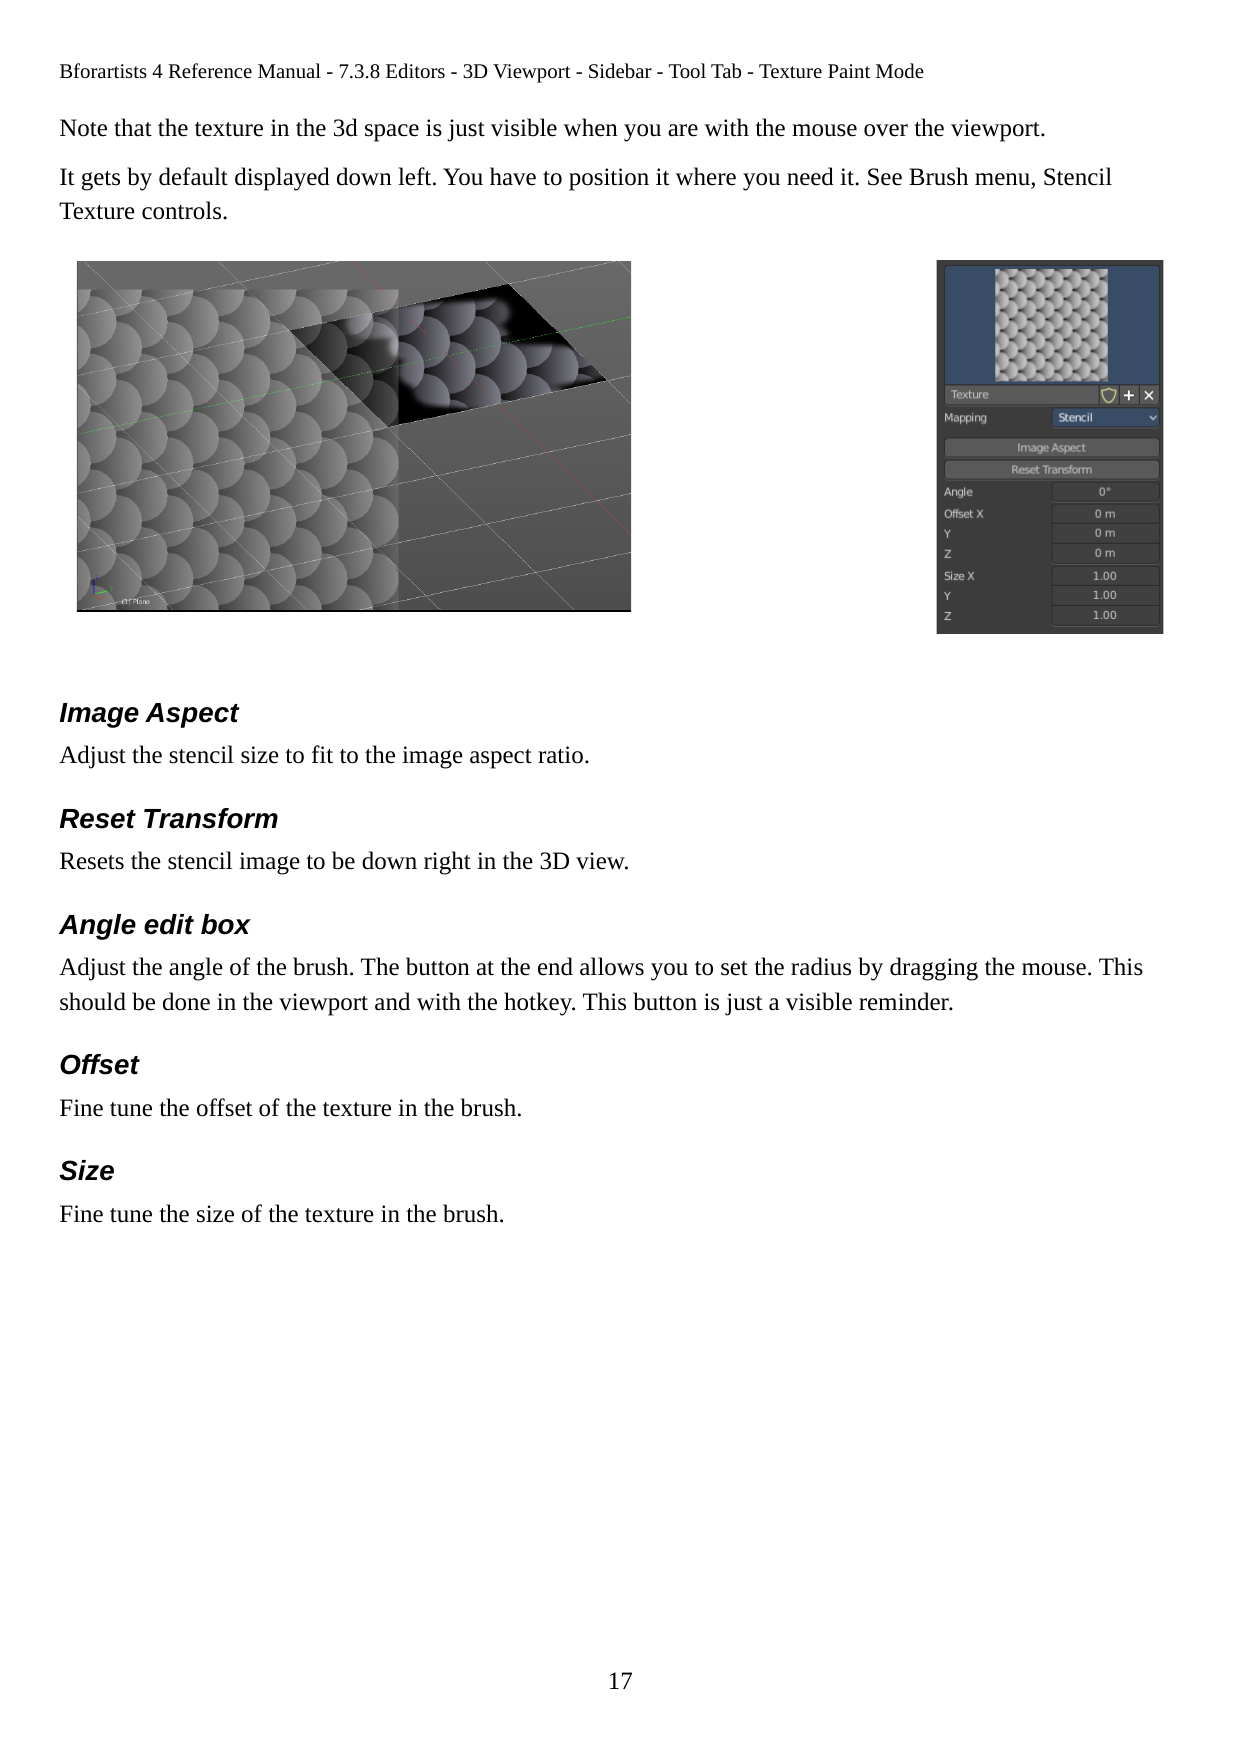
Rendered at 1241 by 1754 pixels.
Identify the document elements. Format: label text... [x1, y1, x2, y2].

text Adjust the angle of the brush. The button at the end allows you to set the radius by dragging the mouse. This should be done in the viewport and with the hotkey. This button is just a visible reminder. [59, 952, 1181, 1016]
text Fine tune the size of the texture in the brush. [59, 1199, 1181, 1227]
text Note that the texture in the 3d space is just visible when you are with the mouse over the viewport. [59, 113, 1181, 141]
subtitle Angle edit box [59, 908, 1181, 940]
subtitle Reset Transform [59, 802, 1181, 834]
subtitle Size [59, 1154, 1181, 1186]
text Adjust the stencil size to fit to the image aspect ratio. [59, 741, 1181, 769]
text Resets the stencil image to be down right in the 3D view. [59, 846, 1181, 875]
picture [76, 261, 632, 612]
text It gets by default displayed down left. You have to position it where you need it. See Brush menu, Stencil Texture controls. [59, 162, 1181, 225]
text Fine tune the offset of the texture in the brush. [59, 1093, 1181, 1122]
picture [936, 260, 1164, 634]
subtitle Offset [59, 1048, 1181, 1080]
subtitle Image Aspect [59, 696, 1181, 728]
